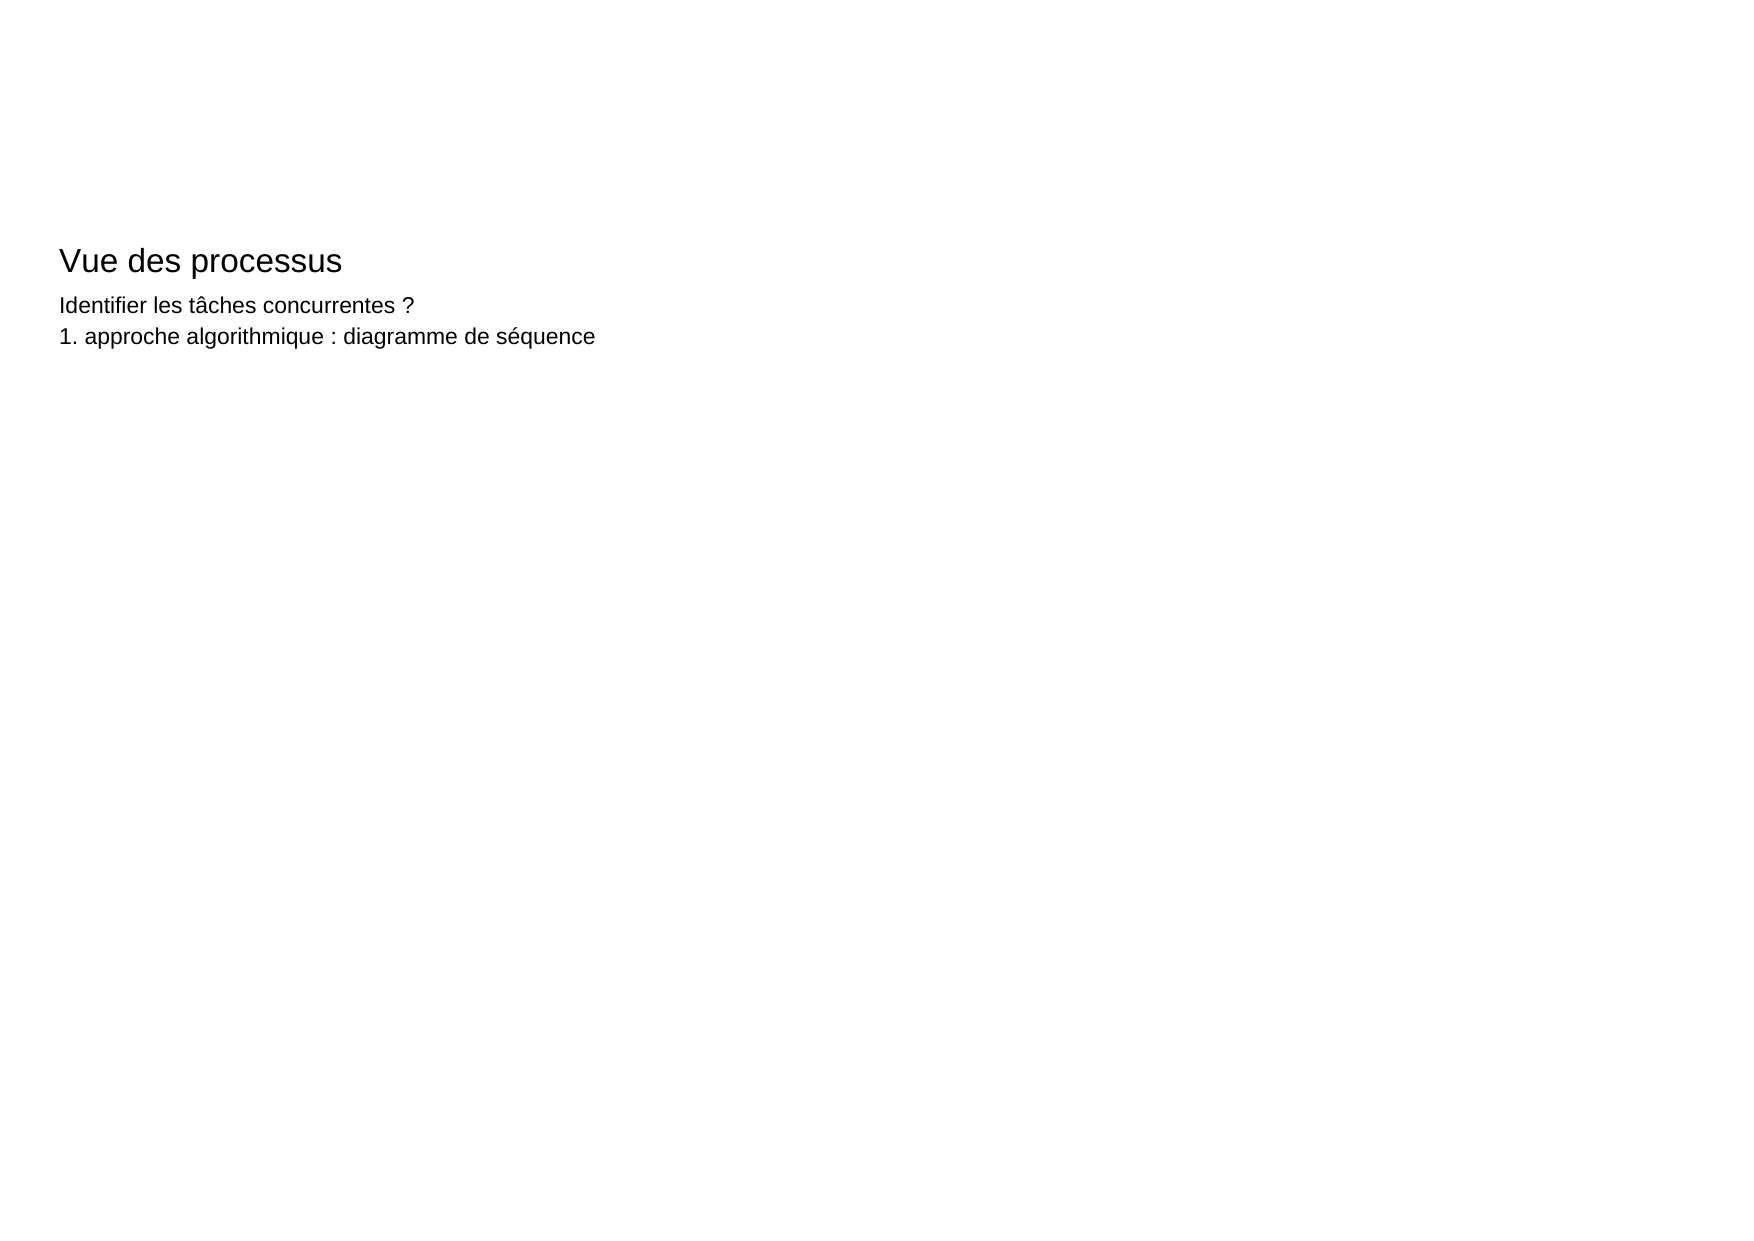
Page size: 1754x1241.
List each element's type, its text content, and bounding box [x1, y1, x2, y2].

text Identifier les tâches concurrentes ? [59, 292, 1695, 319]
text 1. approche algorithmique : diagramme de séquence [59, 323, 1695, 349]
subtitle Vue des processus [59, 242, 1695, 280]
